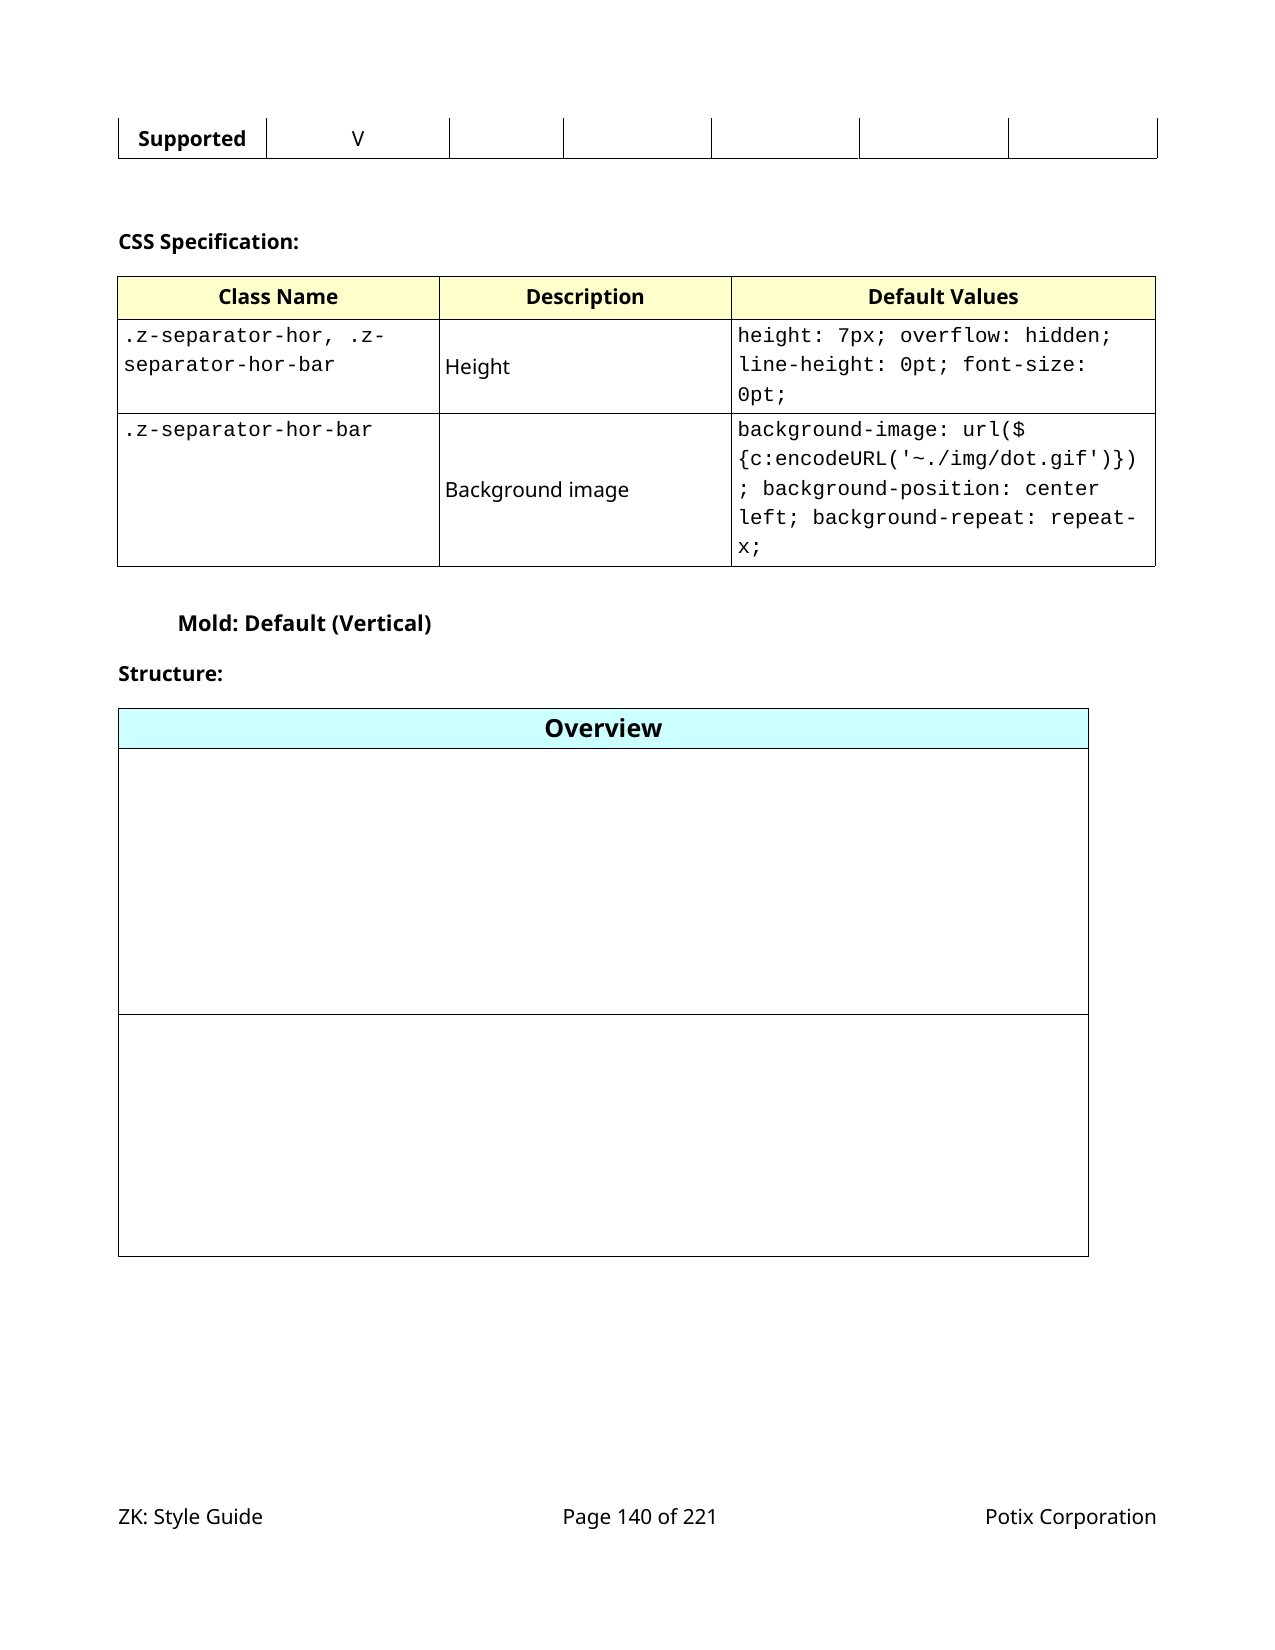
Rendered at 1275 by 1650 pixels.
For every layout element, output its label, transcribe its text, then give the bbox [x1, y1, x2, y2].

table_cell [860, 118, 1008, 158]
table_cell [450, 118, 563, 158]
text Structure: [118, 659, 1157, 687]
table_cell background-image: url(${c:encodeURL('~./img/dot.gif')}); background-position: center left; background-repeat: repeat-x; [732, 414, 1155, 566]
table_cell [119, 749, 1088, 1014]
text CSS Specification: [118, 227, 1157, 256]
table_cell height: 7px; overflow: hidden; line-height: 0pt; font-size: 0pt; [732, 320, 1155, 413]
table_cell V [267, 118, 449, 158]
table_cell [712, 118, 858, 158]
table_cell Height [440, 320, 731, 413]
table_cell [564, 118, 711, 158]
table_header Default Values [732, 277, 1155, 319]
subtitle Mold: Default (Vertical) [177, 608, 1157, 638]
table_cell [1009, 118, 1157, 158]
table_cell .z-separator-hor, .z-separator-hor-bar [118, 320, 439, 413]
table_header Class Name [118, 277, 439, 319]
table_header Description [440, 277, 731, 319]
table_header Overview [119, 709, 1088, 748]
table_cell .z-separator-hor-bar [118, 414, 439, 566]
table_cell Supported [119, 118, 266, 158]
table_cell [119, 1015, 1088, 1256]
table_cell Background image [440, 414, 731, 566]
